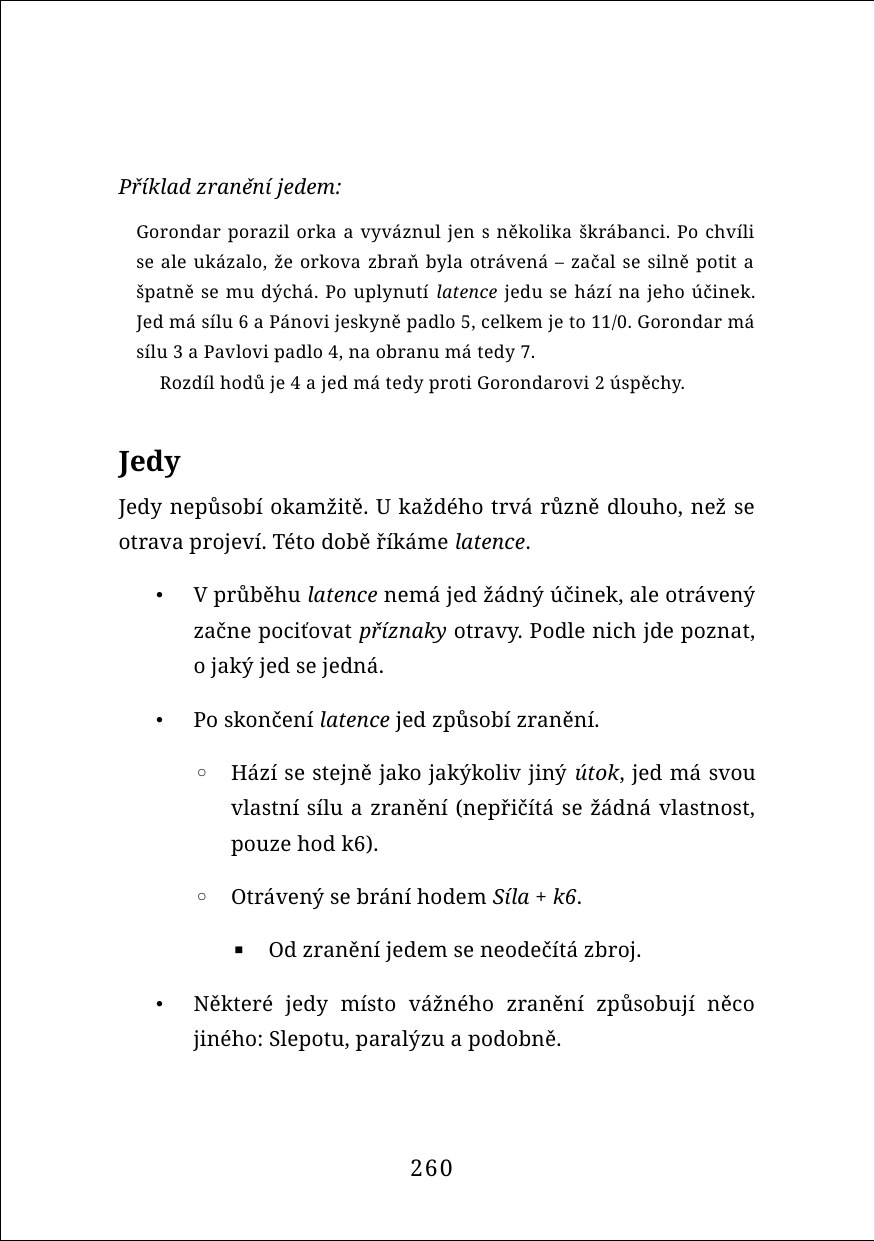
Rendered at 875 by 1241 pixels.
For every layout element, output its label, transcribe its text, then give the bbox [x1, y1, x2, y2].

text Gorondar porazil orka a vyváznul jen s několika škrábanci. Po chvíli se ale ukázalo, že orkova zbraň byla otrávená – začal se silně potit a špatně se mu dýchá. Po uplynutí latence jedu se hází na jeho účinek. Jed má sílu 6 a Pánovi jeskyně padlo 5, celkem je to 11/0. Gorondar má sílu 3 a Pavlovi padlo 4, na obranu má tedy 7. Rozdíl hodů je 4 a jed má tedy proti Gorondarovi 2 úspěchy. [136, 219, 756, 394]
list Od zranění jedem se neodečítá zbroj. [231, 936, 756, 964]
list Otrávený se brání hodem Síla + k6. [193, 882, 756, 911]
list Některé jedy místo vážného zranění způsobují něco jiného: Slepotu, paralýzu a podobně. [156, 989, 756, 1053]
text Příklad zranění jedem: [118, 172, 756, 200]
list V průběhu latence nemá jed žádný účinek, ale otrávený začne pociťovat příznaky otravy. Podle nich jde poznat, o jaký jed se jedná. [156, 581, 756, 680]
list Hází se stejně jako jakýkoliv jiný útok, jed má svou vlastní sílu a zranění (nepřičítá se žádná vlastnost, pouze hod k6). [193, 758, 756, 857]
list Po skončení latence jed způsobí zranění. [156, 705, 756, 733]
subtitle Jedy [118, 442, 756, 480]
text Jedy nepůsobí okamžitě. U každého trvá různě dlouho, než se otrava projeví. Této době říkáme latence. [118, 492, 756, 556]
